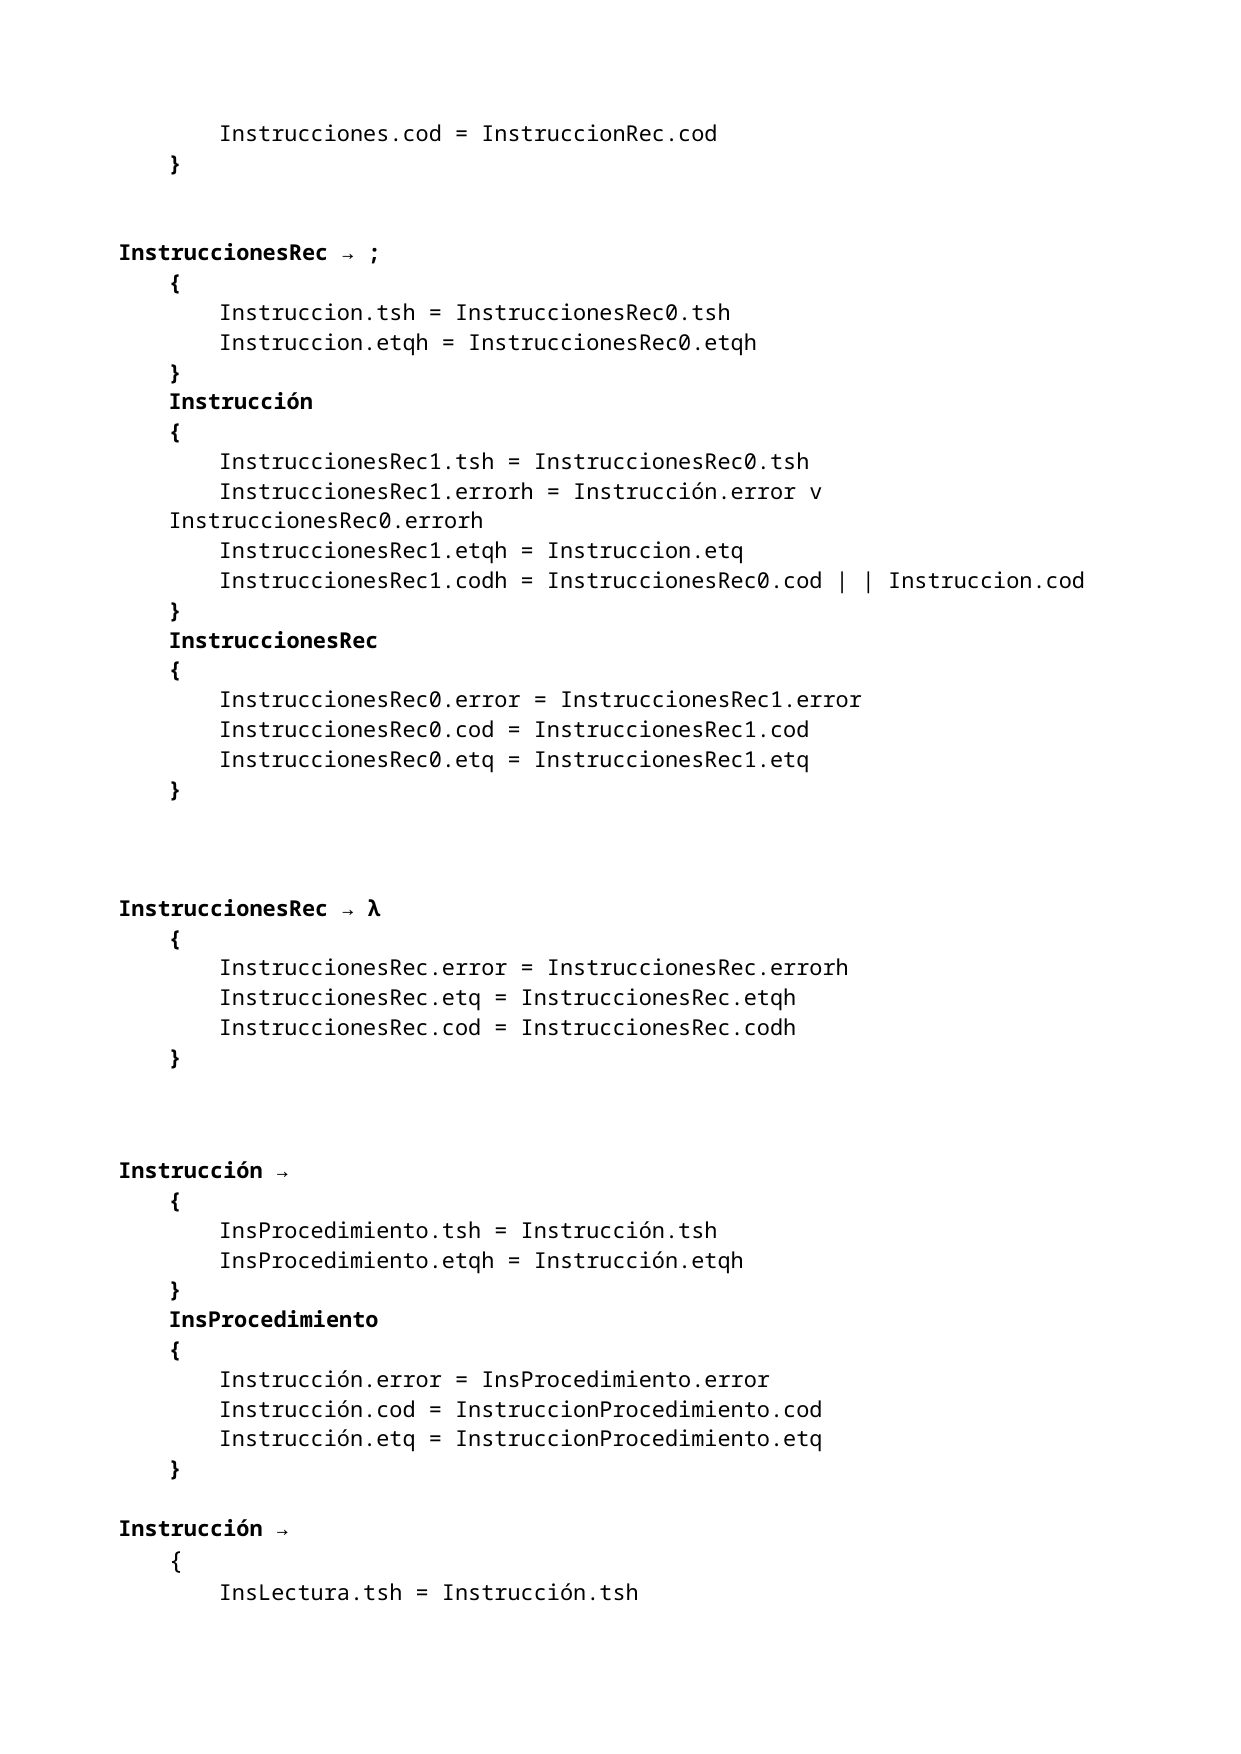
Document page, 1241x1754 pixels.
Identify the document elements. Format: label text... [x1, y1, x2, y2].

text InstruccionesRec.etq = InstruccionesRec.etqh [118, 982, 1122, 1012]
text Instrucción.error = InsProcedimiento.error [168, 1364, 1122, 1393]
text InsProcedimiento.etqh = Instrucción.etqh [168, 1244, 1122, 1274]
text } [168, 773, 1122, 803]
text { [168, 416, 1122, 446]
text InstruccionesRec.cod = InstruccionesRec.codh [168, 1012, 1122, 1042]
text Instrucción [168, 386, 1122, 416]
text InstruccionesRec0.error = InstruccionesRec1.error [168, 684, 1122, 714]
text Instruccion.tsh = InstruccionesRec0.tsh [168, 297, 1122, 327]
text { [168, 267, 1122, 297]
text } [168, 148, 1122, 178]
text { [168, 654, 1122, 684]
text { [168, 922, 1122, 952]
text Instrucciones.cod = InstruccionRec.cod [168, 118, 1122, 148]
text InstruccionesRec1.etqh = Instruccion.etq [168, 535, 1122, 565]
text InstruccionesRec.error = InstruccionesRec.errorh [168, 952, 1122, 982]
text InsProcedimiento.tsh = Instrucción.tsh [168, 1215, 1122, 1244]
text { [168, 1334, 1122, 1364]
text InstruccionesRec [168, 624, 1122, 654]
text InstruccionesRec0.cod = InstruccionesRec1.cod [168, 714, 1122, 744]
text InstruccionesRec1.errorh = Instrucción.error v InstruccionesRec0.errorh [168, 476, 1122, 535]
text } [168, 1042, 1122, 1071]
text Instrucción → [118, 1155, 1122, 1185]
text Instruccion.etqh = InstruccionesRec0.etqh [168, 327, 1122, 356]
text InstruccionesRec0.etq = InstruccionesRec1.etq [168, 744, 1122, 773]
text Instrucción.etq = InstruccionProcedimiento.etq [168, 1423, 1122, 1453]
text } [168, 1453, 1122, 1483]
text } [168, 356, 1122, 386]
text InstruccionesRec → ; [118, 237, 1122, 267]
text } [168, 1274, 1122, 1304]
text InstruccionesRec → λ [118, 893, 1122, 922]
text { [168, 1185, 1122, 1215]
text InsLectura.tsh = Instrucción.tsh [168, 1577, 1122, 1606]
text Instrucción → [118, 1513, 1122, 1542]
text Instrucción.cod = InstruccionProcedimiento.cod [168, 1393, 1122, 1423]
text { [168, 1542, 1122, 1577]
text InstruccionesRec1.codh = InstruccionesRec0.cod | | Instruccion.cod [168, 565, 1122, 595]
text } [168, 595, 1122, 624]
text InstruccionesRec1.tsh = InstruccionesRec0.tsh [168, 446, 1122, 476]
text InsProcedimiento [168, 1304, 1122, 1334]
